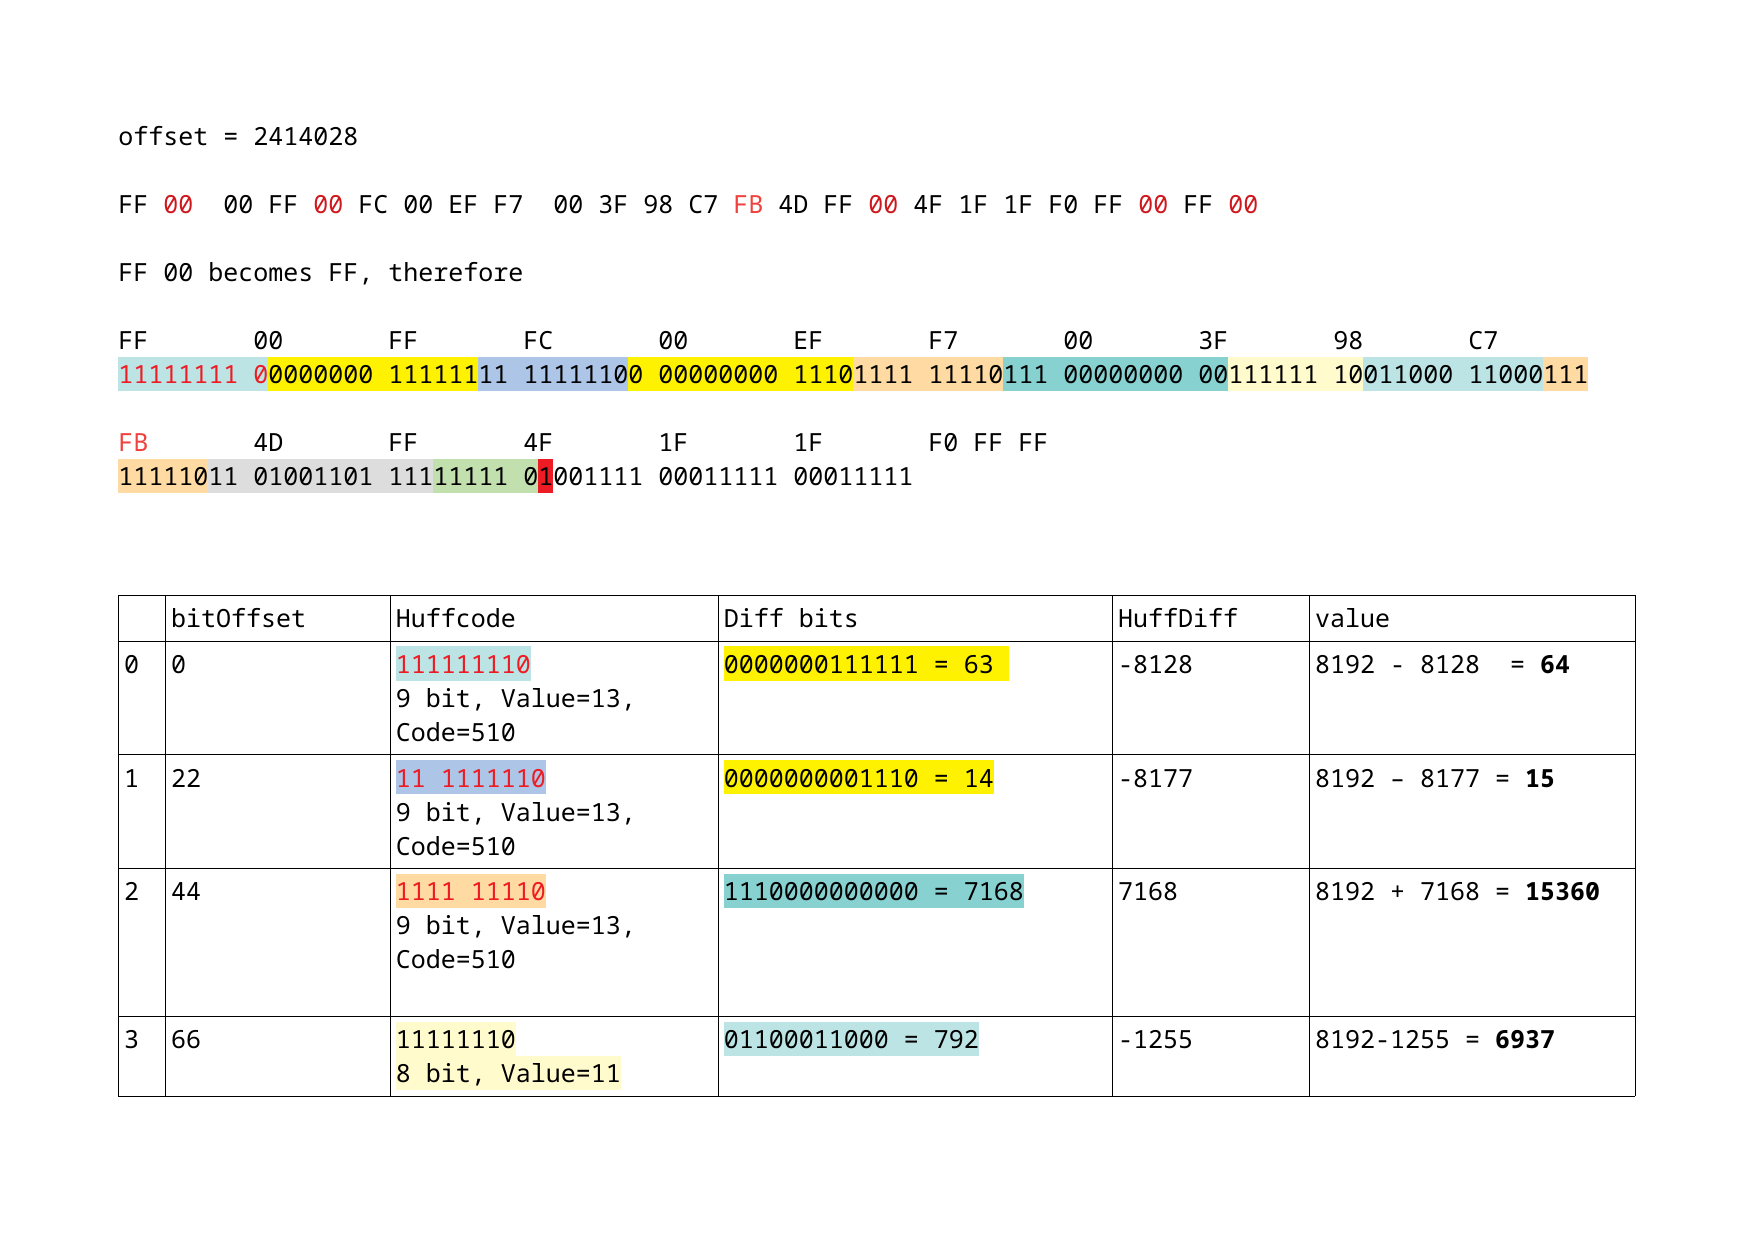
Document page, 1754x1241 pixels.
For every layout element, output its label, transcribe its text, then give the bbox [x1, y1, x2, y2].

table_cell 1111 11110 9 bit, Value=13, Code=510 [391, 869, 718, 1016]
table_cell 0000000111111 = 63 [719, 642, 1112, 754]
table_cell 11111110 8 bit, Value=11 [391, 1017, 718, 1096]
text 11111111 00000000 11111111 11111100 00000000 11101111 11110111 00000000 00111111 10011000 11000111 [118, 357, 1635, 391]
table_cell -8177 [1113, 755, 1309, 868]
table_cell -1255 [1113, 1017, 1309, 1096]
table_cell 0 [119, 642, 165, 754]
text FF 00 FF FC 00 EF F7 00 3F 98 C7 [118, 322, 1635, 357]
table_cell 0 [166, 642, 390, 754]
text FB 4D FF 4F 1F 1F F0 FF FF [118, 425, 1635, 459]
table_cell 8192-1255 = 6937 [1310, 1017, 1635, 1096]
table_header bitOffset [166, 596, 390, 641]
table_cell 8192 + 7168 = 15360 [1310, 869, 1635, 1016]
table_header Diff bits [719, 596, 1112, 641]
table_header [119, 596, 165, 641]
text FF 00 00 FF 00 FC 00 EF F7 00 3F 98 C7 FB 4D FF 00 4F 1F 1F F0 FF 00 FF 00 [118, 186, 1635, 220]
table_cell 22 [166, 755, 390, 868]
table_cell 0000000001110 = 14 [719, 755, 1112, 868]
table_header HuffDiff [1113, 596, 1309, 641]
table_cell 111111110 9 bit, Value=13, Code=510 [391, 642, 718, 754]
table_cell 3 [119, 1017, 165, 1096]
table_cell 7168 [1113, 869, 1309, 1016]
text offset = 2414028 [118, 118, 1635, 152]
text FF 00 becomes FF, therefore [118, 254, 1635, 288]
table_cell 1 [119, 755, 165, 868]
table_cell 66 [166, 1017, 390, 1096]
table_cell 01100011000 = 792 [719, 1017, 1112, 1096]
table_cell 2 [119, 869, 165, 1016]
table_cell 8192 – 8177 = 15 [1310, 755, 1635, 868]
table_cell -8128 [1113, 642, 1309, 754]
table_header value [1310, 596, 1635, 641]
text 11111011 01001101 11111111 01001111 00011111 00011111 [118, 459, 1635, 493]
table_cell 1110000000000 = 7168 [719, 869, 1112, 1016]
table_header Huffcode [391, 596, 718, 641]
table_cell 11 1111110 9 bit, Value=13, Code=510 [391, 755, 718, 868]
table_cell 8192 - 8128 = 64 [1310, 642, 1635, 754]
table_cell 44 [166, 869, 390, 1016]
